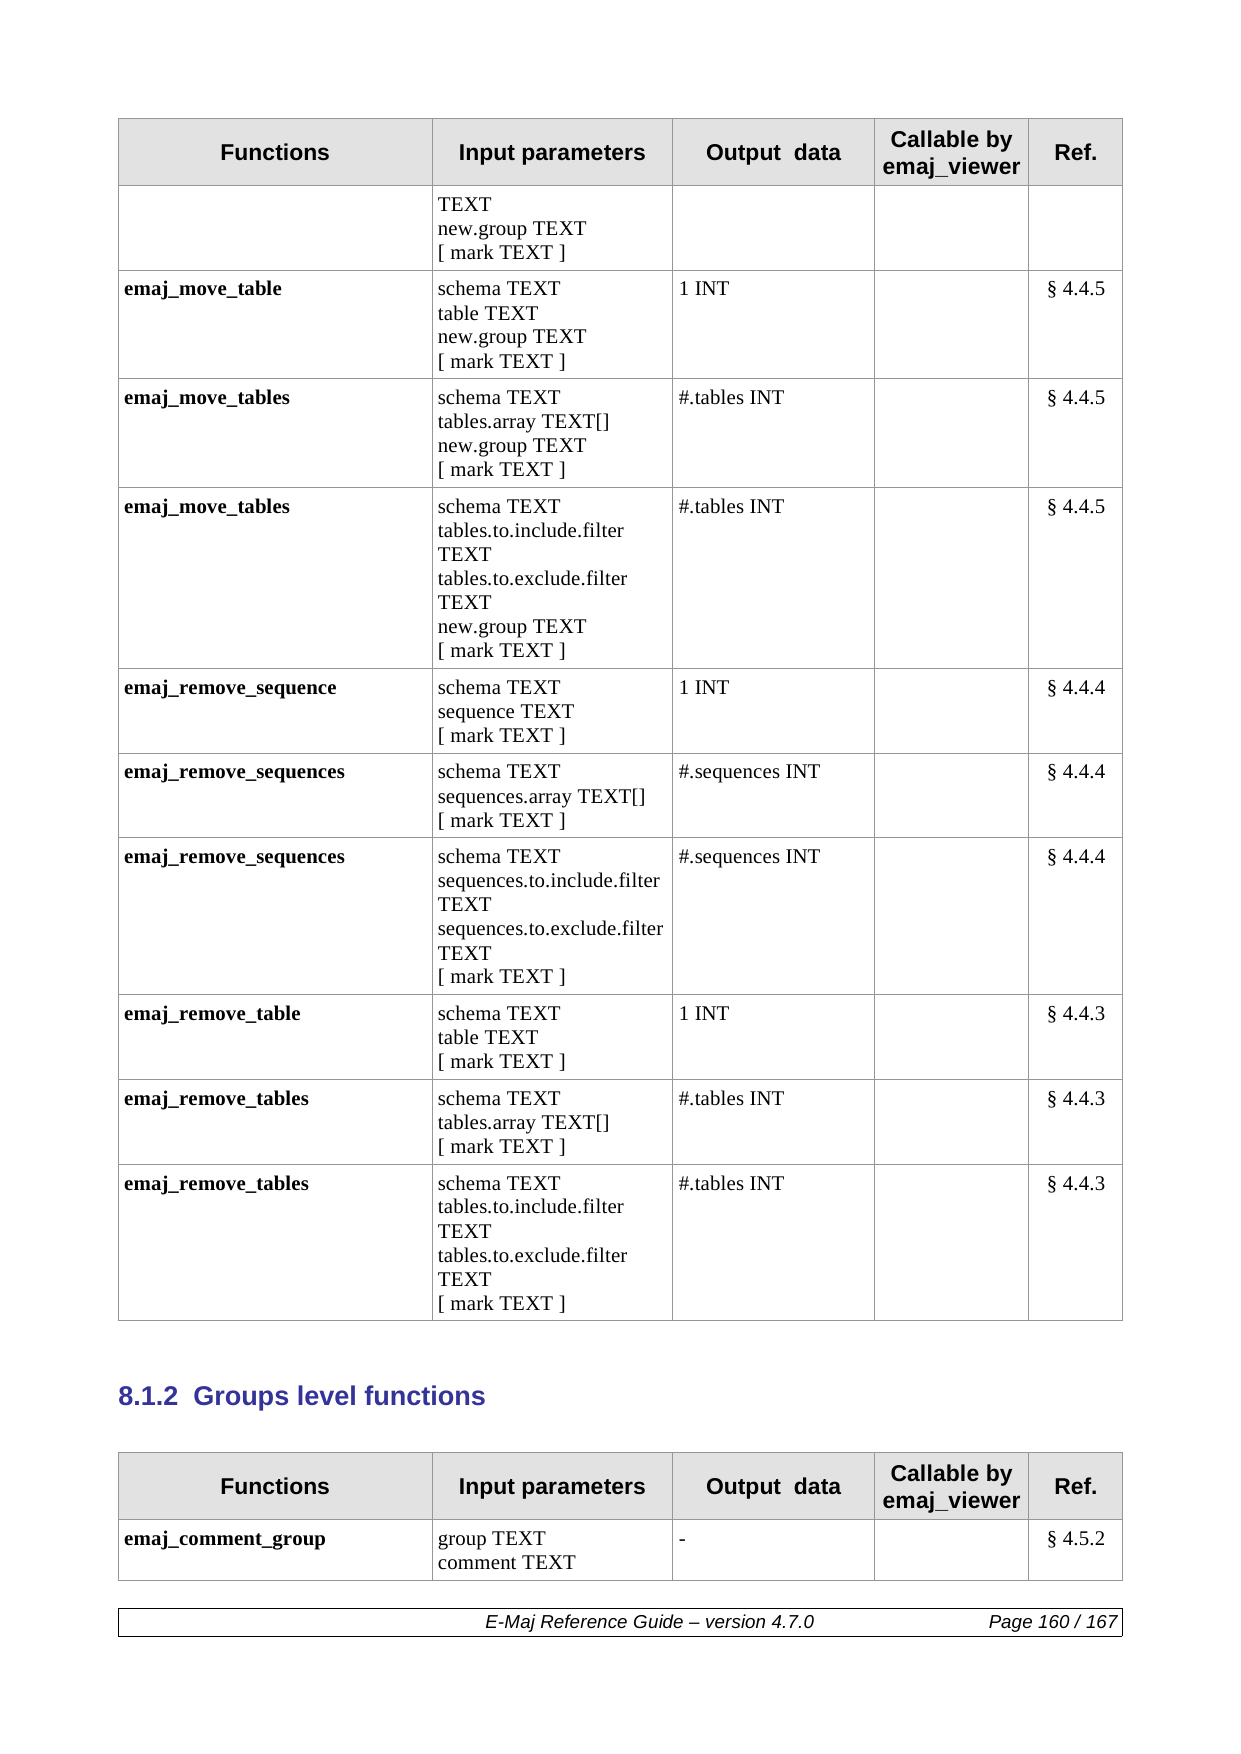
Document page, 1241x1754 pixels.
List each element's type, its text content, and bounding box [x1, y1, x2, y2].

table_cell schema TEXT sequences.array TEXT[] [ mark TEXT ] [433, 754, 672, 837]
table_header Ref. [1029, 1453, 1122, 1519]
table_cell emaj_remove_table [119, 995, 432, 1079]
table_cell #.tables INT [673, 488, 874, 668]
table_cell #.tables INT [673, 1080, 874, 1163]
table_cell [875, 838, 1028, 994]
table_cell [875, 1520, 1028, 1579]
table_cell emaj_move_tables [119, 488, 432, 668]
table_cell #.tables INT [673, 1165, 874, 1320]
table_header Output data [673, 119, 874, 185]
table_cell emaj_remove_sequences [119, 838, 432, 994]
table_cell schema TEXT table TEXT new.group TEXT [ mark TEXT ] [433, 271, 672, 378]
table_cell 1 INT [673, 995, 874, 1079]
table_header Input parameters [433, 1453, 672, 1519]
table_cell emaj_move_tables [119, 379, 432, 487]
table_cell § 4.4.5 [1029, 379, 1122, 487]
table_cell TEXT new.group TEXT [ mark TEXT ] [433, 186, 672, 269]
table_header Callable by emaj_viewer [875, 119, 1028, 185]
table_cell § 4.4.4 [1029, 754, 1122, 837]
table_cell § 4.4.3 [1029, 1165, 1122, 1320]
table_cell [119, 186, 432, 269]
table_cell [673, 186, 874, 269]
table_cell schema TEXT table TEXT [ mark TEXT ] [433, 995, 672, 1079]
table_cell schema TEXT tables.to.include.filter TEXT tables.to.exclude.filter TEXT new.group TEXT [ mark TEXT ] [433, 488, 672, 668]
table_cell [875, 754, 1028, 837]
table_header Callable by emaj_viewer [875, 1453, 1028, 1519]
table_cell group TEXT comment TEXT [433, 1520, 672, 1579]
table_header Output data [673, 1453, 874, 1519]
table_header Functions [119, 119, 432, 185]
table_header Ref. [1029, 119, 1122, 185]
table_cell [875, 995, 1028, 1079]
table_cell emaj_move_table [119, 271, 432, 378]
table_cell § 4.4.4 [1029, 838, 1122, 994]
subtitle Groups level functions [118, 1379, 1122, 1411]
table_cell emaj_remove_tables [119, 1165, 432, 1320]
table_cell emaj_comment_group [119, 1520, 432, 1579]
table_cell #.sequences INT [673, 838, 874, 994]
table_cell emaj_remove_sequence [119, 669, 432, 753]
table_cell schema TEXT sequence TEXT [ mark TEXT ] [433, 669, 672, 753]
table_cell schema TEXT sequences.to.include.filter TEXT sequences.to.exclude.filter TEXT [ mark TEXT ] [433, 838, 672, 994]
table_cell § 4.4.3 [1029, 1080, 1122, 1163]
table_cell schema TEXT tables.array TEXT[] new.group TEXT [ mark TEXT ] [433, 379, 672, 487]
table_cell [1029, 186, 1122, 269]
table_cell #.sequences INT [673, 754, 874, 837]
table_cell § 4.4.5 [1029, 271, 1122, 378]
table_cell emaj_remove_sequences [119, 754, 432, 837]
table_cell § 4.4.3 [1029, 995, 1122, 1079]
table_cell #.tables INT [673, 379, 874, 487]
table_cell [875, 1080, 1028, 1163]
table_cell [875, 379, 1028, 487]
table_cell schema TEXT tables.array TEXT[] [ mark TEXT ] [433, 1080, 672, 1163]
table_cell [875, 669, 1028, 753]
table_cell emaj_remove_tables [119, 1080, 432, 1163]
table_cell 1 INT [673, 669, 874, 753]
table_header Functions [119, 1453, 432, 1519]
table_cell [875, 1165, 1028, 1320]
table_header Input parameters [433, 119, 672, 185]
table_cell [875, 488, 1028, 668]
table_cell § 4.4.5 [1029, 488, 1122, 668]
table_cell § 4.5.2 [1029, 1520, 1122, 1579]
table_cell § 4.4.4 [1029, 669, 1122, 753]
table_cell - [673, 1520, 874, 1579]
table_cell 1 INT [673, 271, 874, 378]
table_cell schema TEXT tables.to.include.filter TEXT tables.to.exclude.filter TEXT [ mark TEXT ] [433, 1165, 672, 1320]
table_cell [875, 186, 1028, 269]
table_cell [875, 271, 1028, 378]
